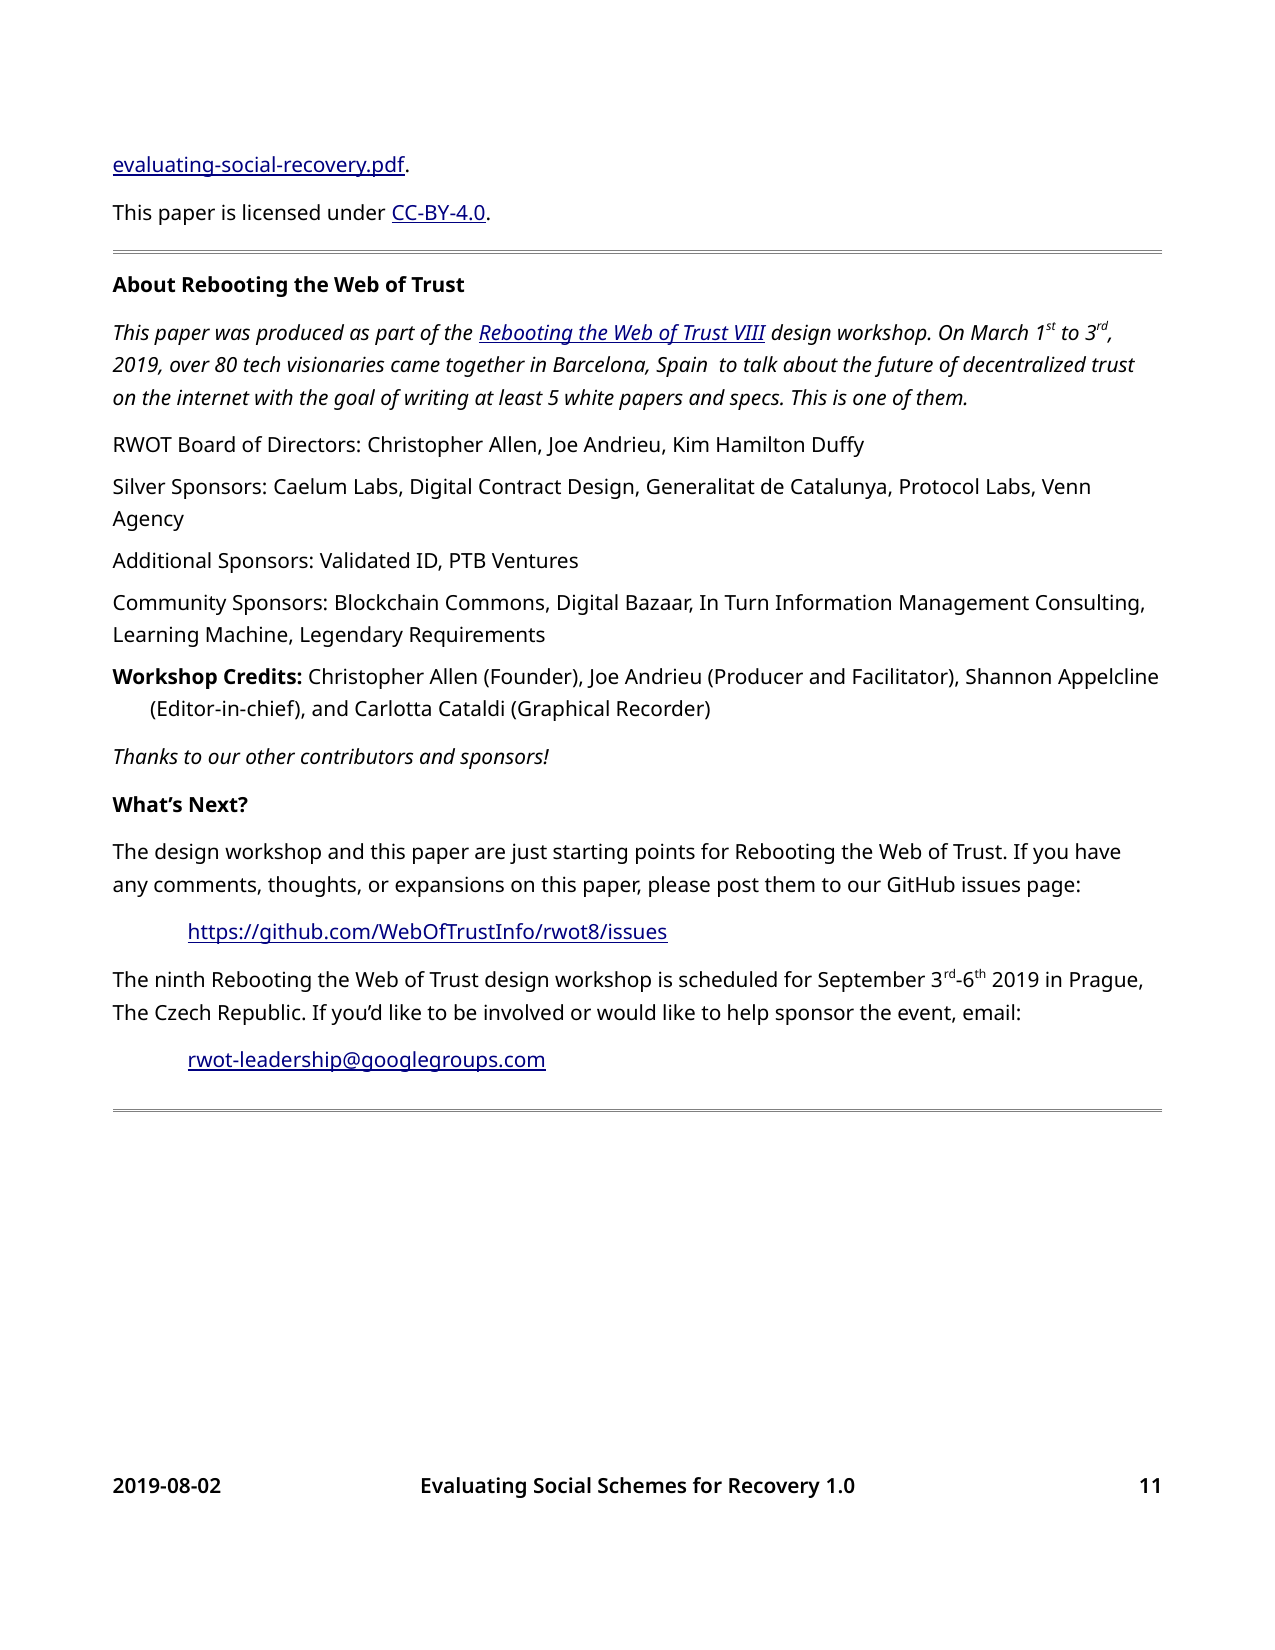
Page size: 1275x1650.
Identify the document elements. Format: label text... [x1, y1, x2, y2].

text https://github.com/WebOfTrustInfo/rwot8/issues [112, 917, 1162, 946]
text RWOT Board of Directors: Christopher Allen, Joe Andrieu, Kim Hamilton Duffy [112, 430, 1162, 459]
text This paper was produced as part of the Rebooting the Web of Trust VIII design workshop. On March 1st to 3rd, 2019, over 80 tech visionaries came together in Barcelona, Spain to talk about the future of decentralized trust on the internet with the goal of writing at least 5 white papers and specs. This is one of them. [112, 318, 1162, 411]
text The design workshop and this paper are just starting points for Rebooting the Web of Trust. If you have any comments, thoughts, or expansions on this paper, please post them to our GitHub issues page: [112, 837, 1162, 898]
text Workshop Credits: Christopher Allen (Founder), Joe Andrieu (Producer and Facilitator), Shannon Appelcline (Editor-in-chief), and Carlotta Cataldi (Graphical Recorder) [112, 662, 1162, 723]
text Thanks to our other contributors and sponsors! [112, 742, 1162, 771]
subtitle About Rebooting the Web of Trust [112, 270, 1162, 298]
text rwot-leadership@googlegroups.com [112, 1045, 1162, 1074]
text This paper is licensed under CC-BY-4.0. [112, 198, 1162, 226]
text The ninth Rebooting the Web of Trust design workshop is scheduled for September 3rd-6th 2019 in Prague, The Czech Republic. If you’d like to be involved or would like to help sponsor the event, email: [112, 965, 1162, 1026]
text Silver Sponsors: Caelum Labs, Digital Contract Design, Generalitat de Catalunya, Protocol Labs, Venn Agency [112, 472, 1162, 533]
text Additional Sponsors: Validated ID, PTB Ventures [112, 546, 1162, 574]
text Community Sponsors: Blockchain Commons, Digital Bazaar, In Turn Information Management Consulting, Learning Machine, Legendary Requirements [112, 588, 1162, 649]
subtitle What’s Next? [112, 790, 1162, 818]
text evaluating-social-recovery.pdf. [112, 150, 1162, 178]
